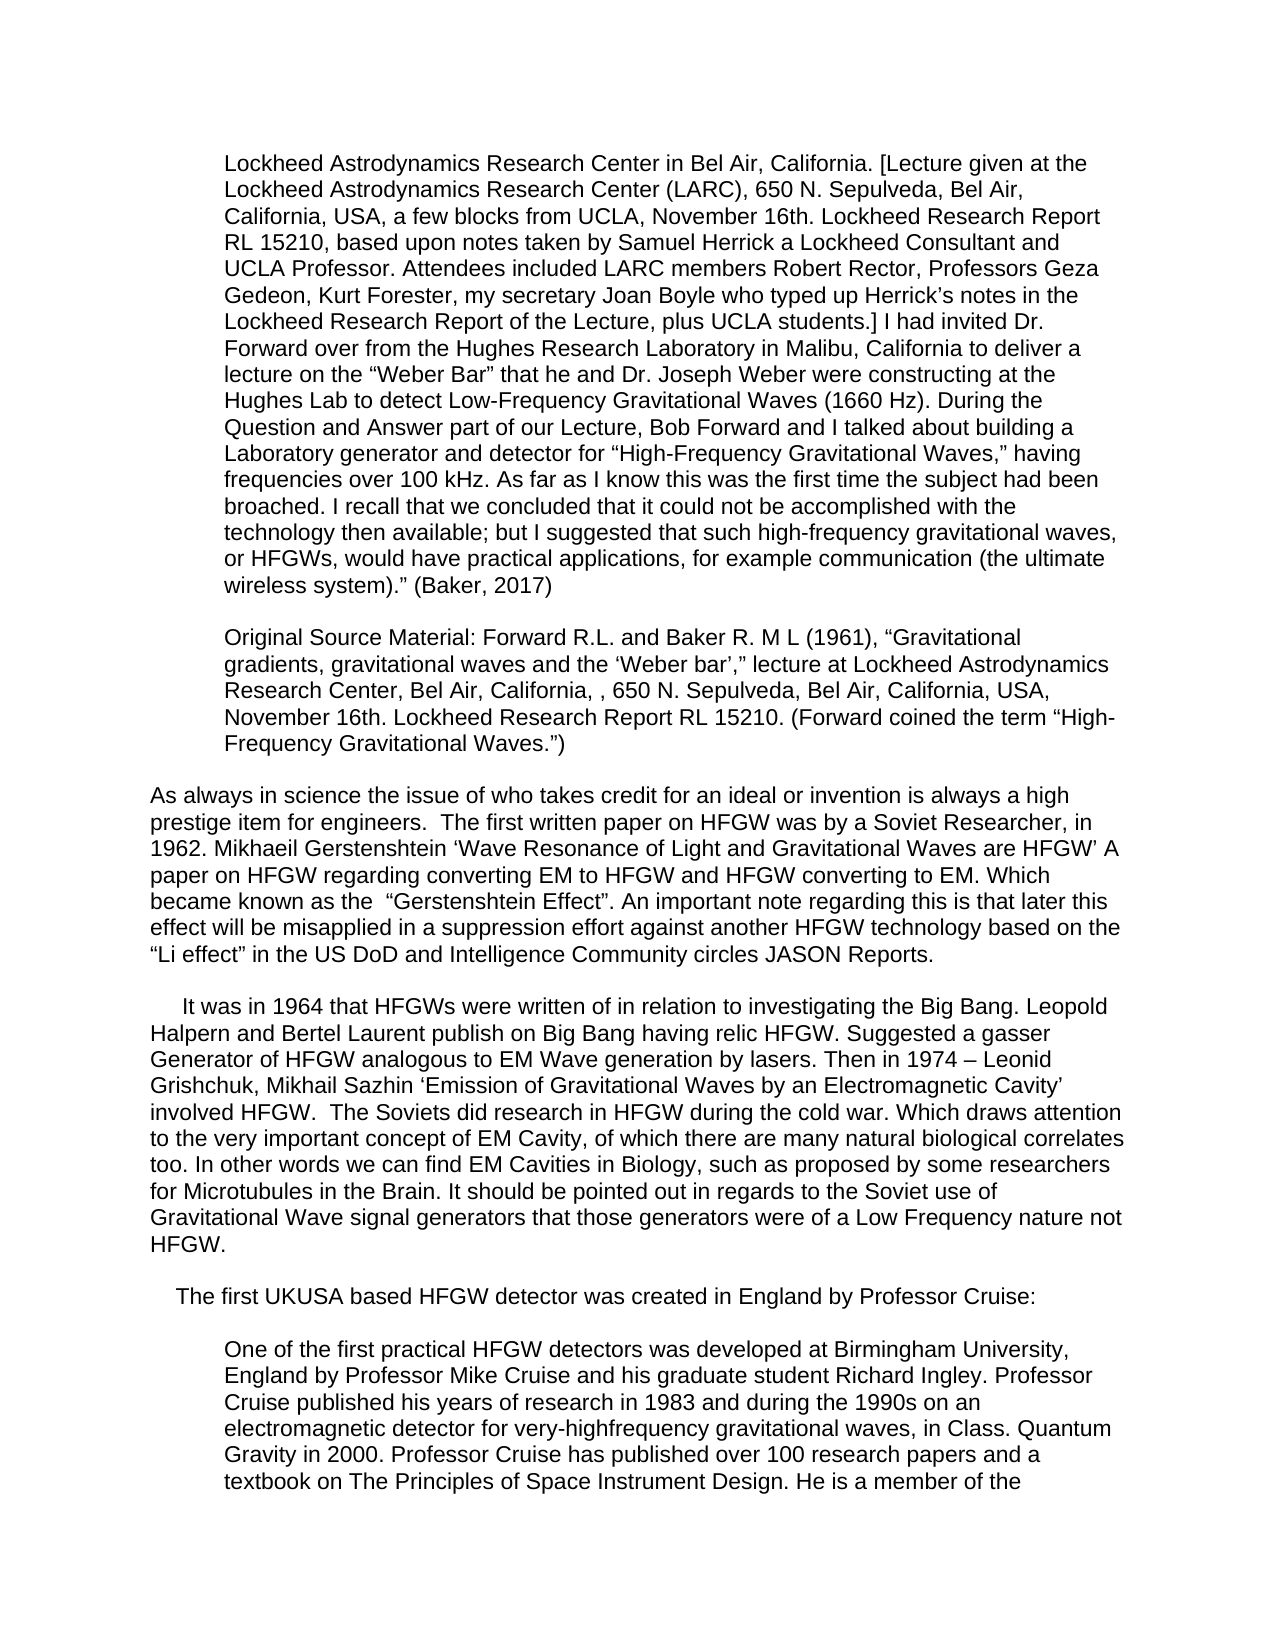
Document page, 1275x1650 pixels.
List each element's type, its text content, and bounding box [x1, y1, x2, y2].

text As always in science the issue of who takes credit for an ideal or invention is always a high prestige item for engineers. The first written paper on HFGW was by a Soviet Researcher, in 1962. Mikhaeil Gerstenshtein ‘Wave Resonance of Light and Gravitational Waves are HFGW’ A paper on HFGW regarding converting EM to HFGW and HFGW converting to EM. Which became known as the “Gerstenshtein Effect”. An important note regarding this is that later this effect will be misapplied in a suppression effort against another HFGW technology based on the “Li effect” in the US DoD and Intelligence Community circles JASON Reports. [150, 782, 1125, 967]
text The first UKUSA based HFGW detector was created in England by Professor Cruise: [150, 1283, 1125, 1309]
text It was in 1964 that HFGWs were written of in relation to investigating the Big Bang. Leopold Halpern and Bertel Laurent publish on Big Bang having relic HFGW. Suggested a gasser Generator of HFGW analogous to EM Wave generation by lasers. Then in 1974 – Leonid Grishchuk, Mikhail Sazhin ‘Emission of Gravitational Waves by an Electromagnetic Cavity’ involved HFGW. The Soviets did research in HFGW during the cold war. Which draws attention to the very important concept of EM Cavity, of which there are many natural biological correlates too. In other words we can find EM Cavities in Biology, such as proposed by some researchers for Microtubules in the Brain. It should be pointed out in regards to the Soviet use of Gravitational Wave signal generators that those generators were of a Low Frequency nature not HFGW. [150, 993, 1125, 1257]
text Original Source Material: Forward R.L. and Baker R. M L (1961), “Gravitational gradients, gravitational waves and the ‘Weber bar’,” lecture at Lockheed Astrodynamics Research Center, Bel Air, California, , 650 N. Sepulveda, Bel Air, California, USA, November 16th. Lockheed Research Report RL 15210. (Forward coined the term “High-Frequency Gravitational Waves.”) [224, 624, 1125, 756]
text Lockheed Astrodynamics Research Center in Bel Air, California. [Lecture given at the Lockheed Astrodynamics Research Center (LARC), 650 N. Sepulveda, Bel Air, California, USA, a few blocks from UCLA, November 16th. Lockheed Research Report RL 15210, based upon notes taken by Samuel Herrick a Lockheed Consultant and UCLA Professor. Attendees included LARC members Robert Rector, Professors Geza Gedeon, Kurt Forester, my secretary Joan Boyle who typed up Herrick’s notes in the Lockheed Research Report of the Lecture, plus UCLA students.] I had invited Dr. Forward over from the Hughes Research Laboratory in Malibu, California to deliver a lecture on the “Weber Bar” that he and Dr. Joseph Weber were constructing at the Hughes Lab to detect Low-Frequency Gravitational Waves (1660 Hz). During the Question and Answer part of our Lecture, Bob Forward and I talked about building a Laboratory generator and detector for “High-Frequency Gravitational Waves,” having frequencies over 100 kHz. As far as I know this was the first time the subject had been broached. I recall that we concluded that it could not be accomplished with the technology then available; but I suggested that such high-frequency gravitational waves, or HFGWs, would have practical applications, for example communication (the ultimate wireless system).” (Baker, 2017) [224, 150, 1125, 598]
text One of the first practical HFGW detectors was developed at Birmingham University, England by Professor Mike Cruise and his graduate student Richard Ingley. Professor Cruise published his years of research in 1983 and during the 1990s on an electromagnetic detector for very-highfrequency gravitational waves, in Class. Quantum Gravity in 2000. Professor Cruise has published over 100 research papers and a textbook on The Principles of Space Instrument Design. He is a member of the [224, 1336, 1125, 1494]
